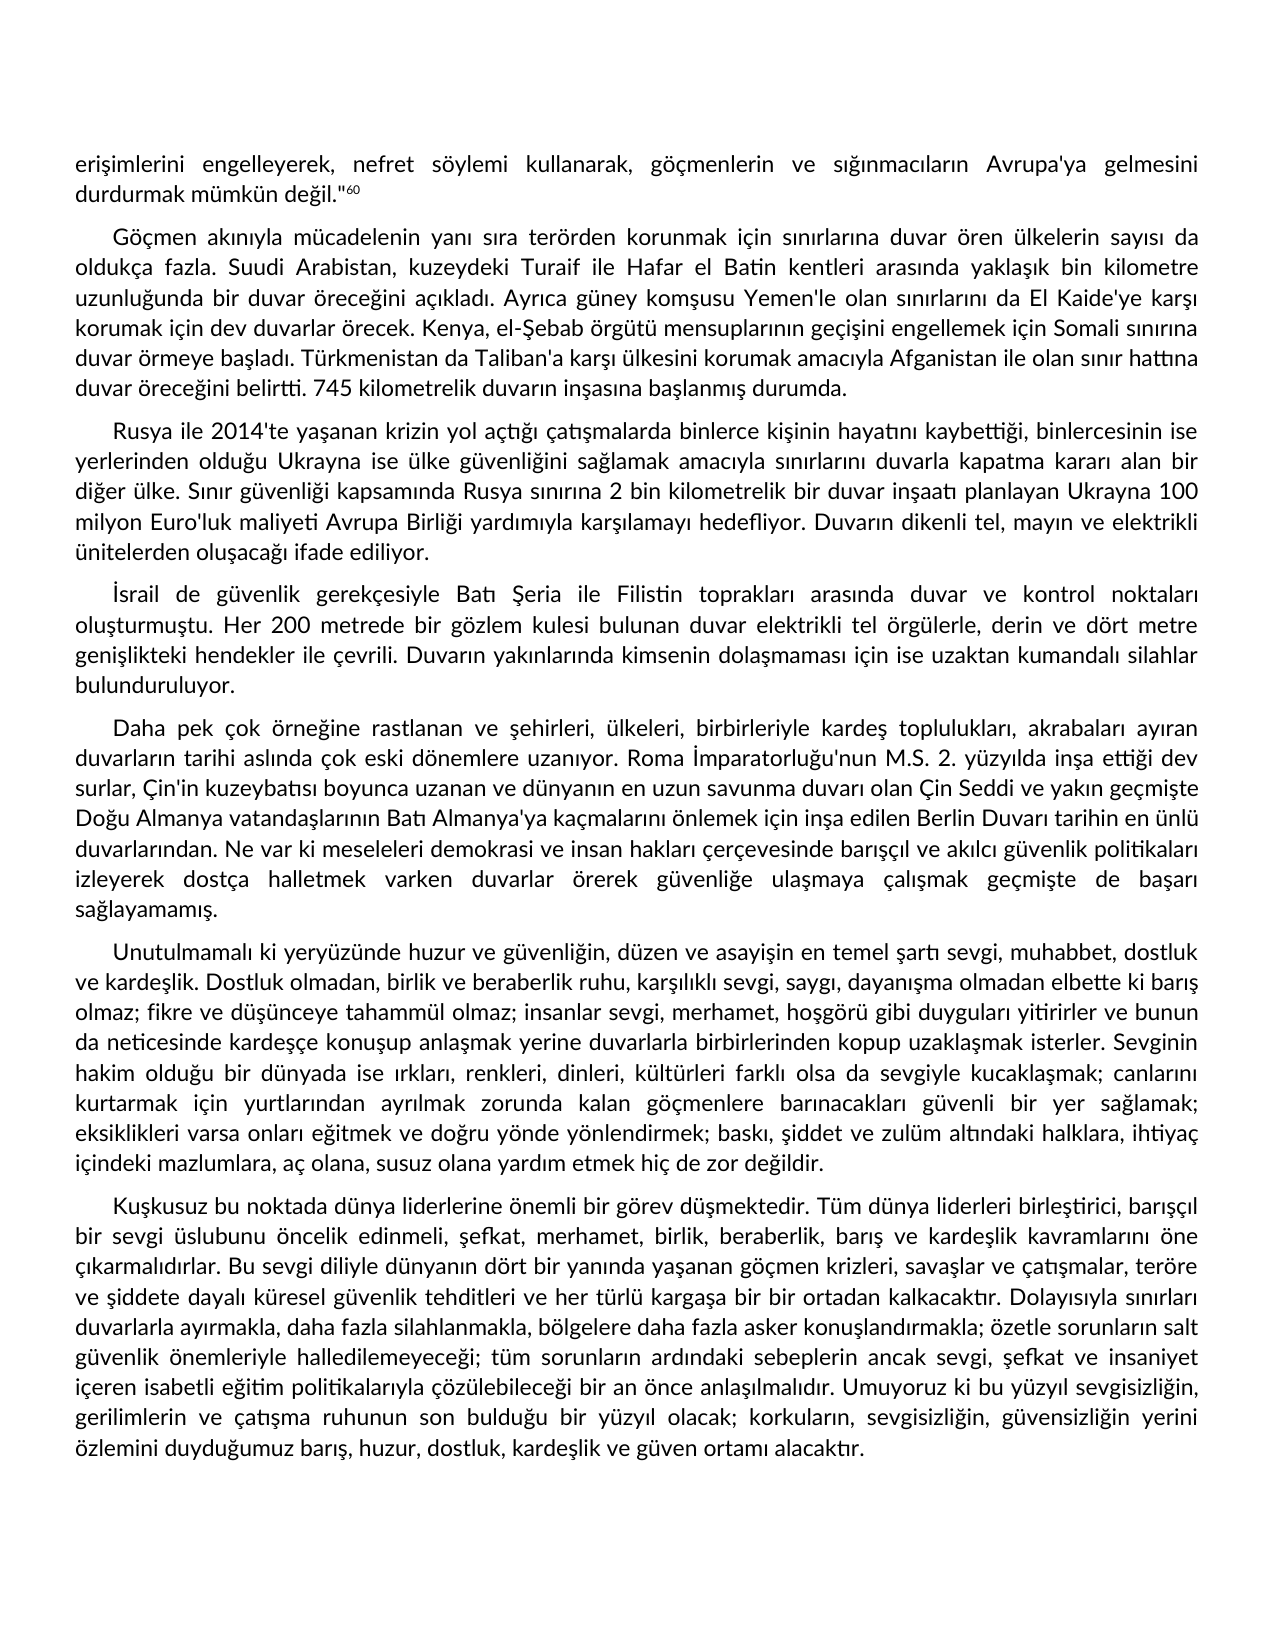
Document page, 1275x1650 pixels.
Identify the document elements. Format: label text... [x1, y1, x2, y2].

text erişimlerini engelleyerek, nefret söylemi kullanarak, göçmenlerin ve sığınmacıların Avrupa'ya gelmesini durdurmak mümkün değil."60 [75, 150, 1200, 208]
text Unutulmamalı ki yeryüzünde huzur ve güvenliğin, düzen ve asayişin en temel şartı sevgi, muhabbet, dostluk ve kardeşlik. Dostluk olmadan, birlik ve beraberlik ruhu, karşılıklı sevgi, saygı, dayanışma olmadan elbette ki barış olmaz; fikre ve düşünceye tahammül olmaz; insanlar sevgi, merhamet, hoşgörü gibi duyguları yitirirler ve bunun da neticesinde kardeşçe konuşup anlaşmak yerine duvarlarla birbirlerinden kopup uzaklaşmak isterler. Sevginin hakim olduğu bir dünyada ise ırkları, renkleri, dinleri, kültürleri farklı olsa da sevgiyle kucaklaşmak; canlarını kurtarmak için yurtlarından ayrılmak zorunda kalan göçmenlere barınacakları güvenli bir yer sağlamak; eksiklikleri varsa onları eğitmek ve doğru yönde yönlendirmek; baskı, şiddet ve zulüm altındaki halklara, ihtiyaç içindeki mazlumlara, aç olana, susuz olana yardım etmek hiç de zor değildir. [75, 937, 1200, 1176]
text Göçmen akınıyla mücadelenin yanı sıra terörden korunmak için sınırlarına duvar ören ülkelerin sayısı da oldukça fazla. Suudi Arabistan, kuzeydeki Turaif ile Hafar el Batin kentleri arasında yaklaşık bin kilometre uzunluğunda bir duvar öreceğini açıkladı. Ayrıca güney komşusu Yemen'le olan sınırlarını da El Kaide'ye karşı korumak için dev duvarlar örecek. Kenya, el-Şebab örgütü mensuplarının geçişini engellemek için Somali sınırına duvar örmeye başladı. Türkmenistan da Taliban'a karşı ülkesini korumak amacıyla Afganistan ile olan sınır hattına duvar öreceğini belirtti. 745 kilometrelik duvarın inşasına başlanmış durumda. [75, 223, 1200, 401]
text Daha pek çok örneğine rastlanan ve şehirleri, ülkeleri, birbirleriyle kardeş toplulukları, akrabaları ayıran duvarların tarihi aslında çok eski dönemlere uzanıyor. Roma İmparatorluğu'nun M.S. 2. yüzyılda inşa ettiği dev surlar, Çin'in kuzeybatısı boyunca uzanan ve dünyanın en uzun savunma duvarı olan Çin Seddi ve yakın geçmişte Doğu Almanya vatandaşlarının Batı Almanya'ya kaçmalarını önlemek için inşa edilen Berlin Duvarı tarihin en ünlü duvarlarından. Ne var ki meseleleri demokrasi ve insan hakları çerçevesinde barışçıl ve akılcı güvenlik politikaları izleyerek dostça halletmek varken duvarlar örerek güvenliğe ulaşmaya çalışmak geçmişte de başarı sağlayamamış. [75, 713, 1200, 922]
text Rusya ile 2014'te yaşanan krizin yol açtığı çatışmalarda binlerce kişinin hayatını kaybettiği, binlercesinin ise yerlerinden olduğu Ukrayna ise ülke güvenliğini sağlamak amacıyla sınırlarını duvarla kapatma kararı alan bir diğer ülke. Sınır güvenliği kapsamında Rusya sınırına 2 bin kilometrelik bir duvar inşaatı planlayan Ukrayna 100 milyon Euro'luk maliyeti Avrupa Birliği yardımıyla karşılamayı hedefliyor. Duvarın dikenli tel, mayın ve elektrikli ünitelerden oluşacağı ifade ediliyor. [75, 417, 1200, 565]
text Kuşkusuz bu noktada dünya liderlerine önemli bir görev düşmektedir. Tüm dünya liderleri birleştirici, barışçıl bir sevgi üslubunu öncelik edinmeli, şefkat, merhamet, birlik, beraberlik, barış ve kardeşlik kavramlarını öne çıkarmalıdırlar. Bu sevgi diliyle dünyanın dört bir yanında yaşanan göçmen krizleri, savaşlar ve çatışmalar, teröre ve şiddete dayalı küresel güvenlik tehditleri ve her türlü kargaşa bir bir ortadan kalkacaktır. Dolayısıyla sınırları duvarlarla ayırmakla, daha fazla silahlanmakla, bölgelere daha fazla asker konuşlandırmakla; özetle sorunların salt güvenlik önemleriyle halledilemeyeceği; tüm sorunların ardındaki sebeplerin ancak sevgi, şefkat ve insaniyet içeren isabetli eğitim politikalarıyla çözülebileceği bir an önce anlaşılmalıdır. Umuyoruz ki bu yüzyıl sevgisizliğin, gerilimlerin ve çatışma ruhunun son bulduğu bir yüzyıl olacak; korkuların, sevgisizliğin, güvensizliğin yerini özlemini duyduğumuz barış, huzur, dostluk, kardeşlik ve güven ortamı alacaktır. [75, 1192, 1200, 1461]
text İsrail de güvenlik gerekçesiyle Batı Şeria ile Filistin toprakları arasında duvar ve kontrol noktaları oluşturmuştu. Her 200 metrede bir gözlem kulesi bulunan duvar elektrikli tel örgülerle, derin ve dört metre genişlikteki hendekler ile çevrili. Duvarın yakınlarında kimsenin dolaşmaması için ise uzaktan kumandalı silahlar bulunduruluyor. [75, 580, 1200, 698]
